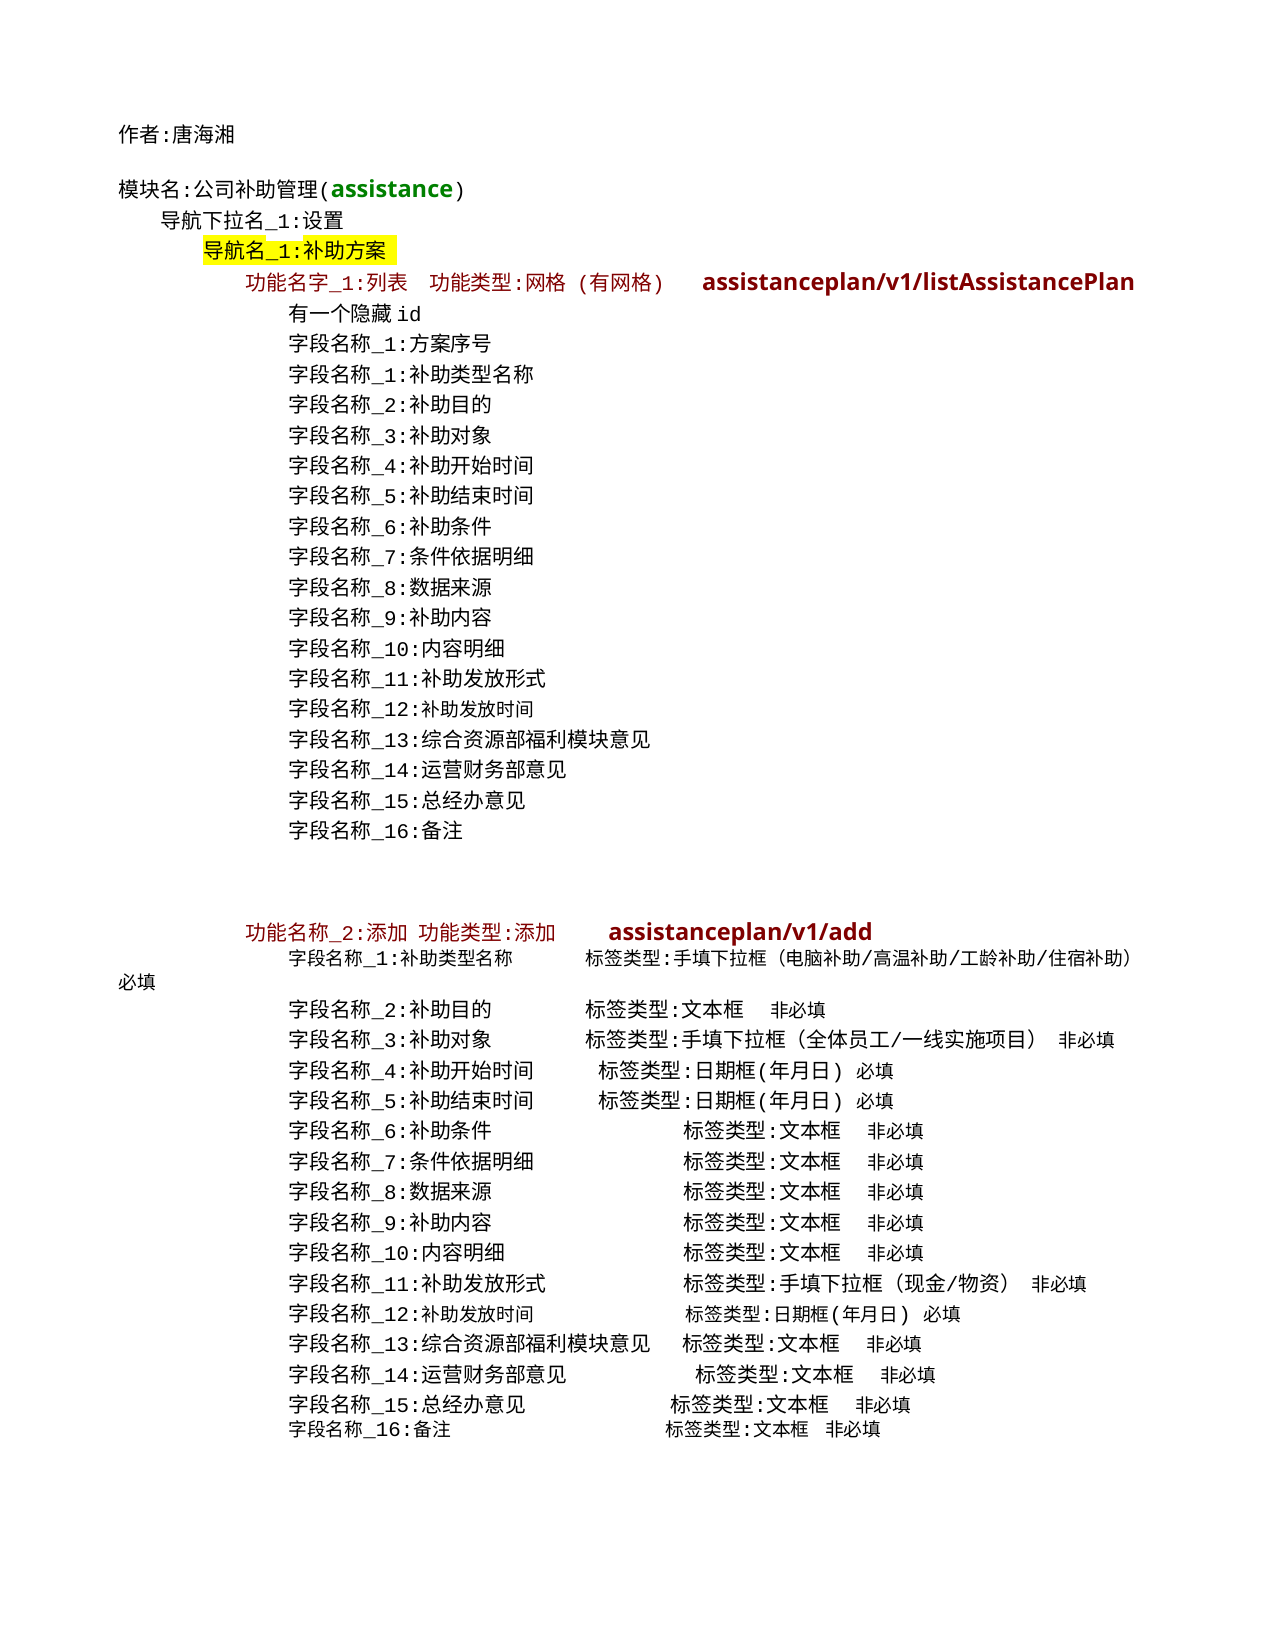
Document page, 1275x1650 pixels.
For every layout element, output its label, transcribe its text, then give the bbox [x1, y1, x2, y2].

text 字段名称_7:条件依据明细 [118, 541, 1157, 571]
text 字段名称_12:补助发放时间 [118, 693, 1157, 723]
text 模块名:公司补助管理(assistance) [118, 172, 1157, 204]
text 字段名称_14:运营财务部意见 标签类型:文本框 非必填 [118, 1358, 1157, 1388]
text 字段名称_9:补助内容 标签类型:文本框 非必填 [118, 1206, 1157, 1236]
text 功能名字_1:列表 功能类型:网格 (有网格) assistanceplan/v1/listAssistancePlan [118, 265, 1157, 297]
text 有一个隐藏id [118, 297, 1157, 328]
text 字段名称_13:综合资源部福利模块意见 标签类型:文本框 非必填 [118, 1328, 1157, 1358]
text 导航下拉名_1:设置 [118, 204, 1157, 235]
text 字段名称_16:备注 [118, 814, 1157, 845]
text 字段名称_9:补助内容 [118, 601, 1157, 632]
text 导航名_1:补助方案 [118, 235, 1157, 265]
text 字段名称_11:补助发放形式 标签类型:手填下拉框（现金/物资） 非必填 [118, 1267, 1157, 1297]
text 字段名称_8:数据来源 [118, 571, 1157, 601]
text 字段名称_3:补助对象 [118, 419, 1157, 449]
text 字段名称_11:补助发放形式 [118, 662, 1157, 693]
text 字段名称_15:总经办意见 标签类型:文本框 非必填 [118, 1388, 1157, 1419]
text 字段名称_3:补助对象 标签类型:手填下拉框（全体员工/一线实施项目） 非必填 [118, 1023, 1157, 1054]
text 字段名称_2:补助目的 [118, 388, 1157, 419]
text 字段名称_6:补助条件 标签类型:文本框 非必填 [118, 1115, 1157, 1145]
text 字段名称_5:补助结束时间 标签类型:日期框(年月日) 必填 [118, 1084, 1157, 1115]
text 字段名称_4:补助开始时间 [118, 449, 1157, 480]
text 字段名称_14:运营财务部意见 [118, 753, 1157, 784]
text 字段名称_12:补助发放时间 标签类型:日期框(年月日) 必填 [118, 1297, 1157, 1328]
text 字段名称_1:补助类型名称 [118, 358, 1157, 388]
text 字段名称_7:条件依据明细 标签类型:文本框 非必填 [118, 1145, 1157, 1176]
text 字段名称_10:内容明细 [118, 632, 1157, 662]
text 字段名称_8:数据来源 标签类型:文本框 非必填 [118, 1176, 1157, 1206]
text 字段名称_4:补助开始时间 标签类型:日期框(年月日) 必填 [118, 1054, 1157, 1084]
text 功能名称_2:添加 功能类型:添加 assistanceplan/v1/add [118, 916, 1157, 948]
text 字段名称_6:补助条件 [118, 510, 1157, 541]
text 字段名称_13:综合资源部福利模块意见 [118, 723, 1157, 753]
text 字段名称_1:方案序号 [118, 328, 1157, 358]
text 字段名称_15:总经办意见 [118, 784, 1157, 814]
text 字段名称_5:补助结束时间 [118, 480, 1157, 510]
text 字段名称_10:内容明细 标签类型:文本框 非必填 [118, 1236, 1157, 1267]
text 作者:唐海湘 [118, 118, 1157, 148]
text 字段名称_16:备注 标签类型:文本框 非必填 [118, 1419, 1157, 1443]
text 字段名称_1:补助类型名称 标签类型:手填下拉框（电脑补助/高温补助/工龄补助/住宿补助） 必填 [118, 948, 1157, 993]
text 字段名称_2:补助目的 标签类型:文本框 非必填 [118, 993, 1157, 1023]
